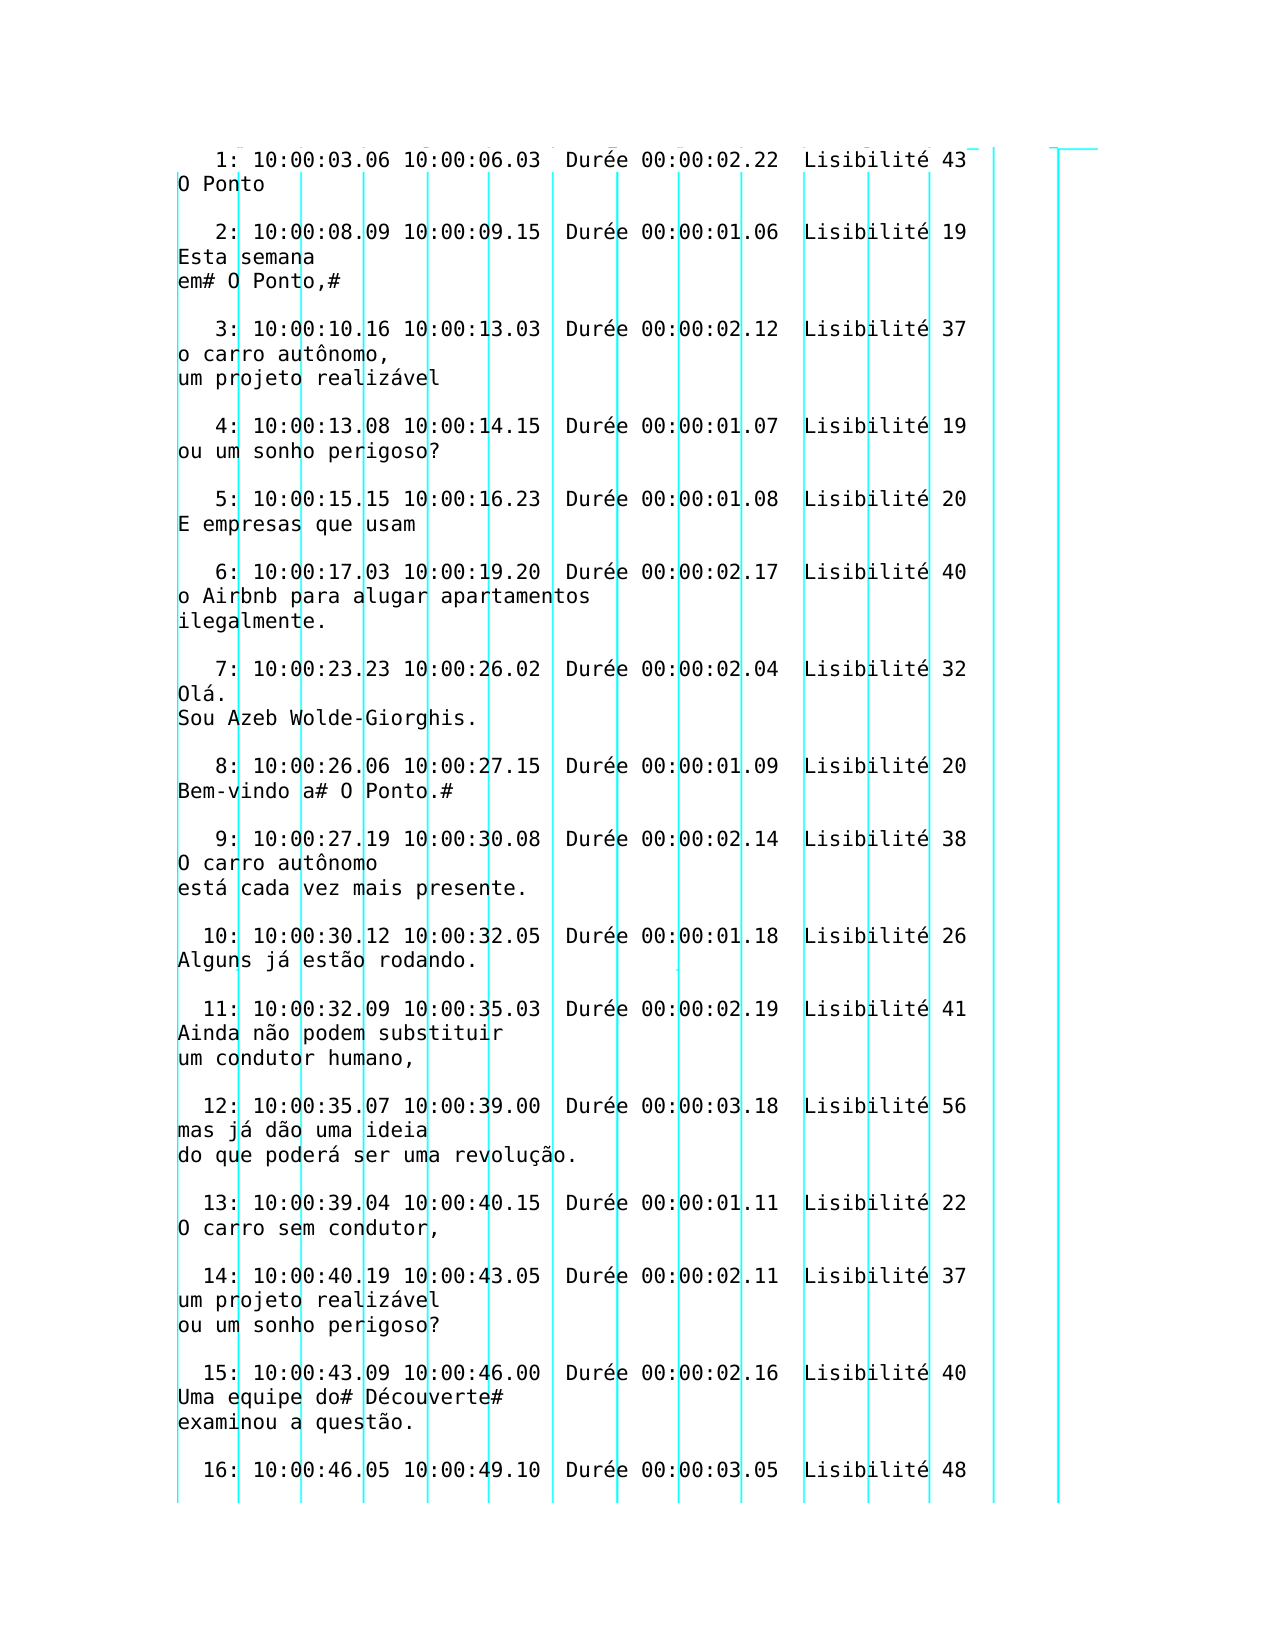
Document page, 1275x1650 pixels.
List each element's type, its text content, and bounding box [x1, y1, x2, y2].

text O carro autônomo [177, 851, 1098, 876]
text Sou Azeb Wolde-Giorghis. [177, 706, 1098, 730]
text 16: 10:00:46.05 10:00:49.10 Durée 00:00:03.05 Lisibilité 48 [177, 1458, 1098, 1482]
text o Airbnb para alugar apartamentos [177, 584, 1098, 609]
text 11: 10:00:32.09 10:00:35.03 Durée 00:00:02.19 Lisibilité 41 [177, 997, 1098, 1021]
text O Ponto [177, 172, 1098, 196]
text 5: 10:00:15.15 10:00:16.23 Durée 00:00:01.08 Lisibilité 20 [177, 487, 1098, 512]
text Olá. [177, 682, 1098, 706]
text Bem-vindo a# O Ponto.# [177, 779, 1098, 803]
picture [177, 293, 1098, 317]
text 3: 10:00:10.16 10:00:13.03 Durée 00:00:02.12 Lisibilité 37 [177, 317, 1098, 342]
text 4: 10:00:13.08 10:00:14.15 Durée 00:00:01.07 Lisibilité 19 [177, 414, 1098, 439]
text E empresas que usam [177, 512, 1098, 536]
text 14: 10:00:40.19 10:00:43.05 Durée 00:00:02.11 Lisibilité 37 [177, 1264, 1098, 1288]
picture [177, 196, 1098, 220]
text 15: 10:00:43.09 10:00:46.00 Durée 00:00:02.16 Lisibilité 40 [177, 1361, 1098, 1385]
picture [177, 803, 1098, 827]
picture [177, 973, 1098, 997]
text Ainda não podem substituir [177, 1021, 1098, 1046]
picture [177, 536, 1098, 560]
text um condutor humano, [177, 1046, 1098, 1070]
text 1: 10:00:03.06 10:00:06.03 Durée 00:00:02.22 Lisibilité 43 [177, 148, 1098, 172]
text Uma equipe do# Découverte# [177, 1385, 1098, 1410]
picture [177, 1070, 1098, 1094]
text ilegalmente. [177, 609, 1098, 633]
text está cada vez mais presente. [177, 876, 1098, 900]
picture [177, 1337, 1098, 1361]
picture [177, 1240, 1098, 1264]
picture [177, 390, 1098, 414]
text examinou a questão. [177, 1410, 1098, 1434]
text O carro sem condutor, [177, 1216, 1098, 1240]
text 6: 10:00:17.03 10:00:19.20 Durée 00:00:02.17 Lisibilité 40 [177, 560, 1098, 584]
text em# O Ponto,# [177, 269, 1098, 293]
text 12: 10:00:35.07 10:00:39.00 Durée 00:00:03.18 Lisibilité 56 [177, 1094, 1098, 1118]
text 10: 10:00:30.12 10:00:32.05 Durée 00:00:01.18 Lisibilité 26 [177, 924, 1098, 948]
text 8: 10:00:26.06 10:00:27.15 Durée 00:00:01.09 Lisibilité 20 [177, 754, 1098, 779]
text 2: 10:00:08.09 10:00:09.15 Durée 00:00:01.06 Lisibilité 19 [177, 220, 1098, 245]
text do que poderá ser uma revolução. [177, 1143, 1098, 1167]
text ou um sonho perigoso? [177, 1313, 1098, 1337]
text ou um sonho perigoso? [177, 439, 1098, 463]
picture [177, 633, 1098, 657]
picture [177, 463, 1098, 487]
text 13: 10:00:39.04 10:00:40.15 Durée 00:00:01.11 Lisibilité 22 [177, 1191, 1098, 1216]
picture [177, 730, 1098, 754]
picture [177, 1167, 1098, 1191]
text 7: 10:00:23.23 10:00:26.02 Durée 00:00:02.04 Lisibilité 32 [177, 657, 1098, 682]
text o carro autônomo, [177, 342, 1098, 366]
text um projeto realizável [177, 366, 1098, 390]
picture [177, 1482, 1098, 1503]
text Esta semana [177, 245, 1098, 269]
text um projeto realizável [177, 1288, 1098, 1313]
text Alguns já estão rodando. [177, 948, 1098, 973]
picture [177, 1434, 1098, 1458]
text 9: 10:00:27.19 10:00:30.08 Durée 00:00:02.14 Lisibilité 38 [177, 827, 1098, 851]
picture [177, 900, 1098, 924]
text mas já dão uma ideia [177, 1118, 1098, 1143]
